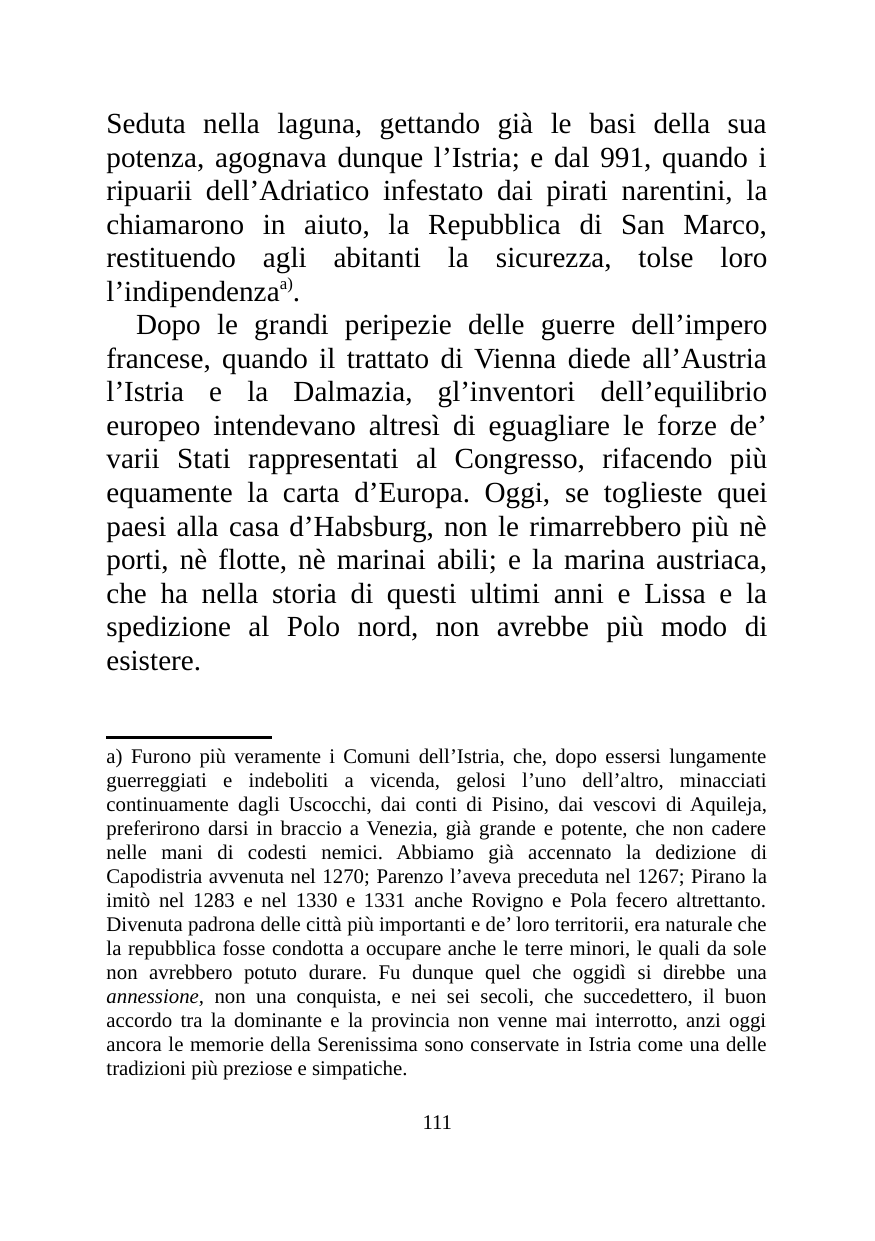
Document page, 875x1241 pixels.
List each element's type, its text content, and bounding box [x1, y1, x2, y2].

text Dopo le grandi peripezie delle guerre dell’impero francese, quando il trattato di Vienna diede all’Austria l’Istria e la Dalmazia, gl’inventori dell’equilibrio europeo intendevano altresì di eguagliare le forze de’ varii Stati rappresentati al Congresso, rifacendo più equamente la carta d’Europa. Oggi, se toglieste quei paesi alla casa d’Habsburg, non le rimarrebbero più nè porti, nè flotte, nè marinai abili; e la marina austriaca, che ha nella storia di questi ultimi anni e Lissa e la spedizione al Polo nord, non avrebbe più modo di esistere. [106, 307, 768, 676]
text Furono più veramente i Comuni dell’Istria, che, dopo essersi lungamente guerreggiati e indeboliti a vicenda, gelosi l’uno dell’altro, minacciati continuamente dagli Uscocchi, dai conti di Pisino, dai vescovi di Aquileja, preferirono darsi in braccio a Venezia, già grande e potente, che non cadere nelle mani di codesti nemici. Abbiamo già accennato la dedizione di Capodistria avvenuta nel 1270; Parenzo l’aveva preceduta nel 1267; Pirano la imitò nel 1283 e nel 1330 e 1331 anche Rovigno e Pola fecero altrettanto. Divenuta padrona delle città più importanti e de’ loro territorii, era naturale che la repubblica fosse condotta a occupare anche le terre minori, le quali da sole non avrebbero potuto durare. Fu dunque quel che oggidì si direbbe una annessione, non una conquista, e nei sei secoli, che succedettero, il buon accordo tra la dominante e la provincia non venne mai interrotto, anzi oggi ancora le memorie della Serenissima sono conservate in Istria come una delle tradizioni più preziose e simpatiche. [106, 743, 768, 1080]
text Seduta nella laguna, gettando già le basi della sua potenza, agognava dunque l’Istria; e dal 991, quando i ripuarii dell’Adriatico infestato dai pirati narentini, la chiamarono in aiuto, la Repubblica di San Marco, restituendo agli abitanti la sicurezza, tolse loro l’indipendenza. [106, 106, 768, 307]
